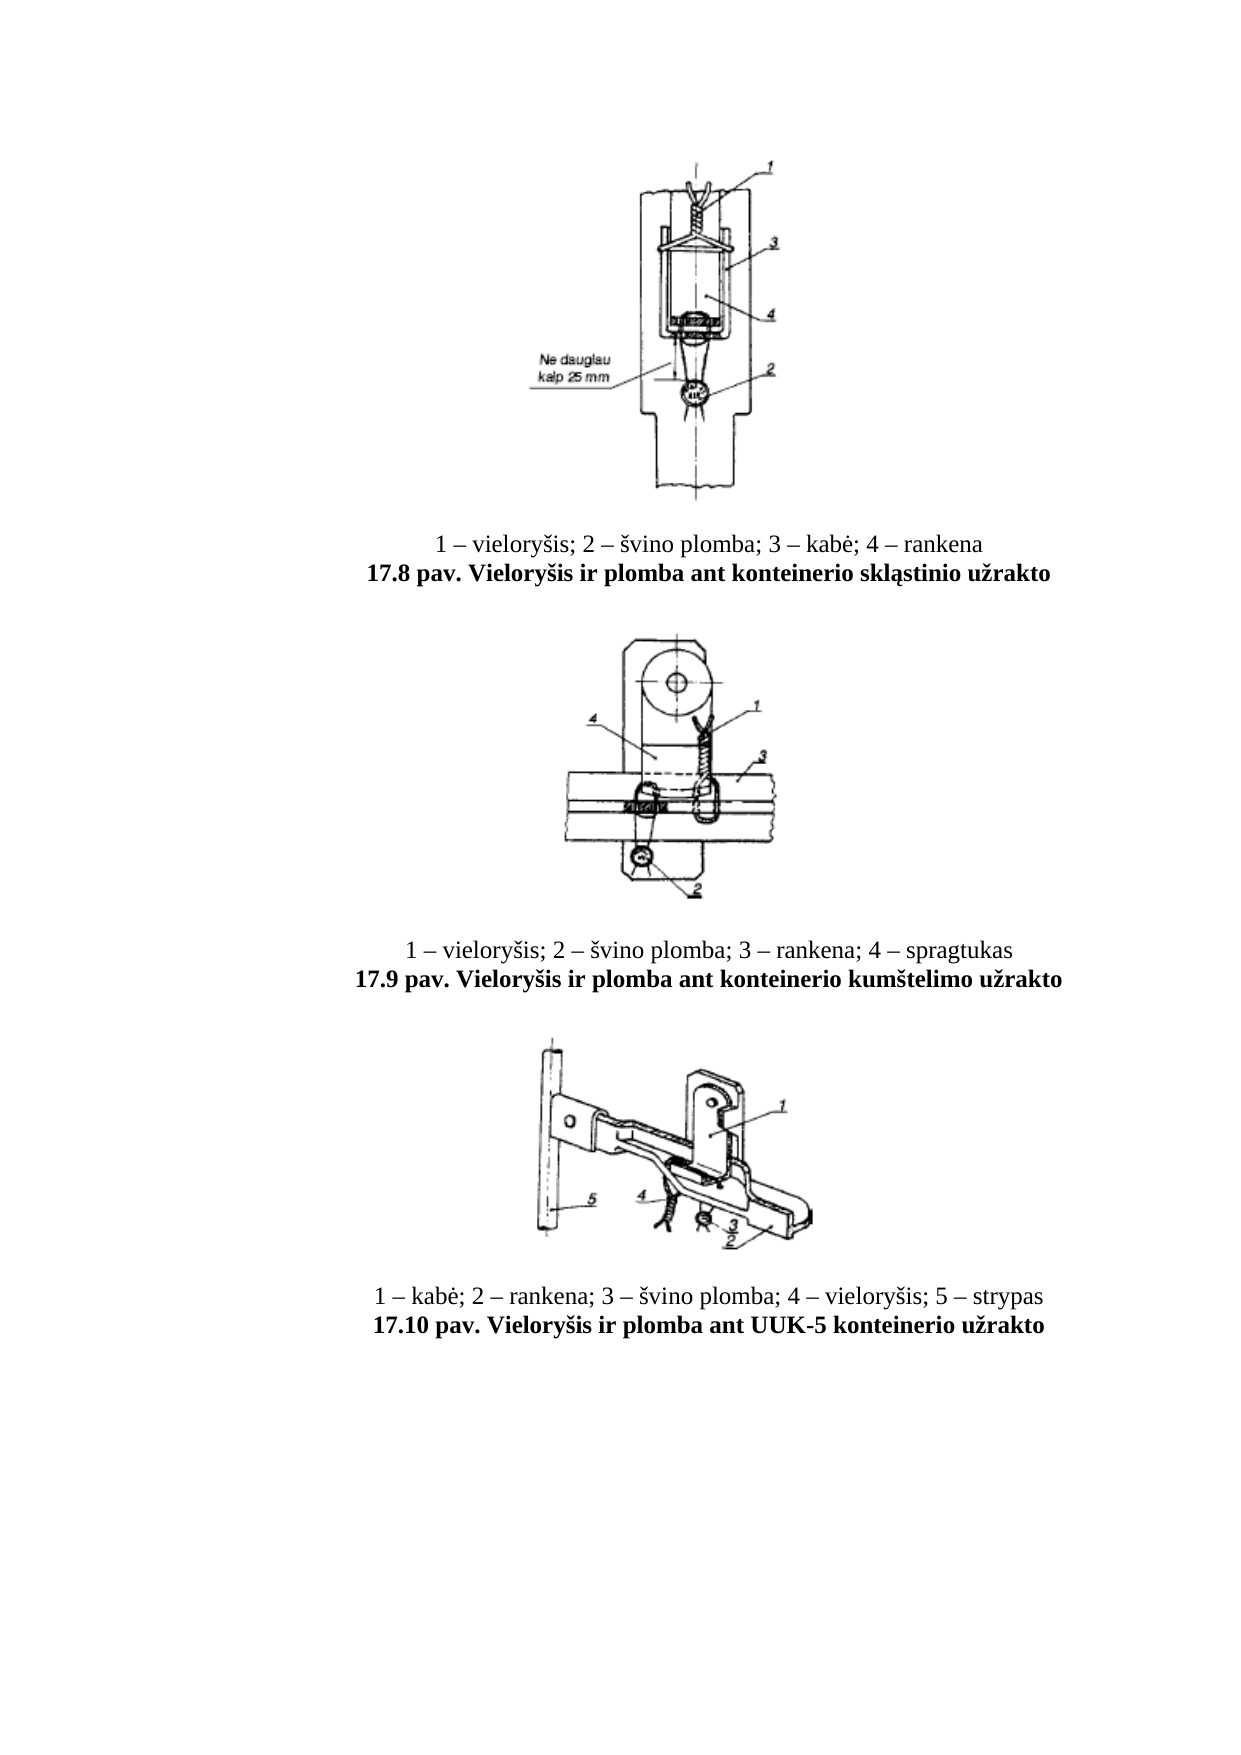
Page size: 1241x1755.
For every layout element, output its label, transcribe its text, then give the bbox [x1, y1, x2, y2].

text 17.9 pav. Vieloryšis ir plomba ant konteinerio kumštelimo užrakto [207, 964, 1152, 993]
text 1 – vieloryšis; 2 – švino plomba; 3 – rankena; 4 – spragtukas [207, 935, 1152, 964]
text 17.8 pav. Vieloryšis ir plomba ant konteinerio skląstinio užrakto [207, 558, 1152, 587]
text 17.10 pav. Vieloryšis ir plomba ant UUK-5 konteinerio užrakto [207, 1310, 1152, 1339]
text 1 – kabė; 2 – rankena; 3 – švino plomba; 4 – vieloryšis; 5 – strypas [207, 1281, 1152, 1310]
text 1 – vieloryšis; 2 – švino plomba; 3 – kabė; 4 – rankena [207, 529, 1152, 558]
